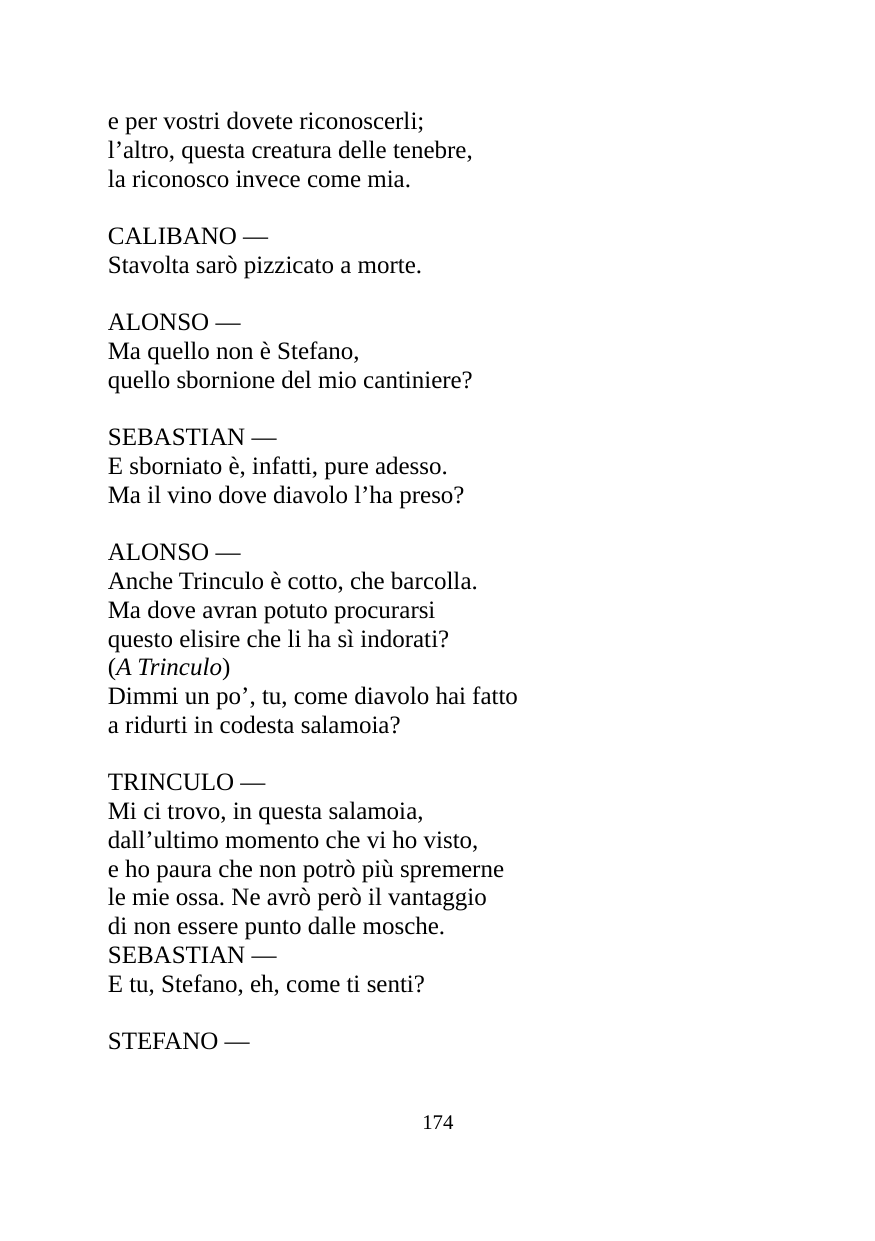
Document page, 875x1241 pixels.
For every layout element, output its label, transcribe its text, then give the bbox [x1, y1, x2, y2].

text dall’ultimo momento che vi ho visto, [108, 825, 768, 854]
text E sborniato è, infatti, pure adesso. [108, 451, 768, 480]
text di non essere punto dalle mosche. [108, 911, 768, 940]
text Ma quello non è Stefano, [108, 336, 768, 365]
text a ridurti in codesta salamoia? [108, 710, 768, 739]
text l’altro, questa creatura delle tenebre, [108, 135, 768, 164]
text Anche Trinculo è cotto, che barcolla. [108, 566, 768, 595]
text Dimmi un po’, tu, come diavolo hai fatto [108, 681, 768, 710]
text Ma dove avran potuto procurarsi [108, 595, 768, 624]
text TRINCULO — [108, 767, 768, 796]
text (A Trinculo) [108, 652, 768, 681]
text CALIBANO — [108, 221, 768, 250]
text SEBASTIAN — [108, 422, 768, 451]
text quello sbornione del mio cantiniere? [108, 365, 768, 394]
text STEFANO — [108, 1026, 768, 1055]
text E tu, Stefano, eh, come ti senti? [108, 969, 768, 997]
text Stavolta sarò pizzicato a morte. [108, 250, 768, 279]
text Mi ci trovo, in questa salamoia, [108, 796, 768, 825]
text e ho paura che non potrò più spremerne [108, 854, 768, 882]
text la riconosco invece come mia. [108, 164, 768, 192]
text le mie ossa. Ne avrò però il vantaggio [108, 882, 768, 911]
text Ma il vino dove diavolo l’ha preso? [108, 480, 768, 509]
text SEBASTIAN — [108, 940, 768, 969]
text e per vostri dovete riconoscerli; [108, 106, 768, 135]
text questo elisire che li ha sì indorati? [108, 624, 768, 652]
text ALONSO — [108, 537, 768, 566]
text ALONSO — [108, 307, 768, 336]
